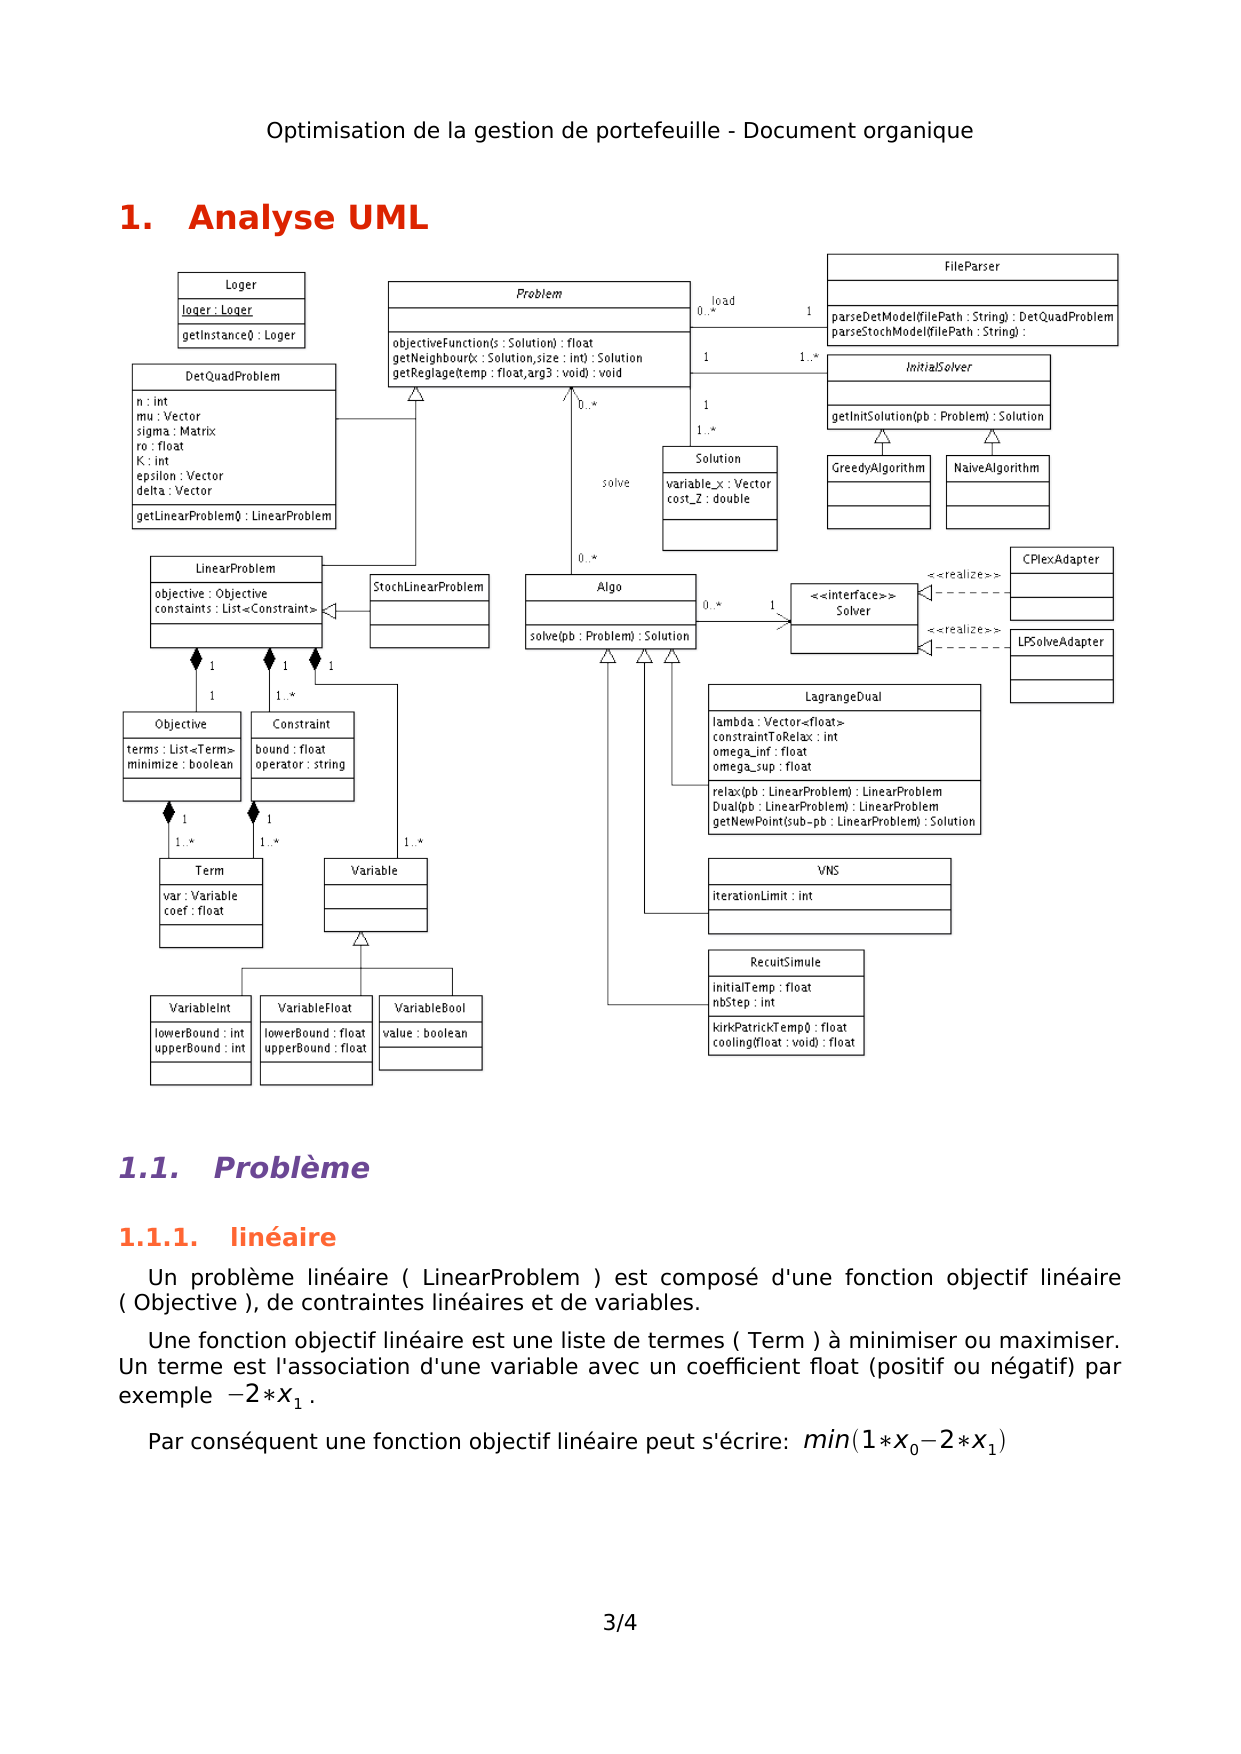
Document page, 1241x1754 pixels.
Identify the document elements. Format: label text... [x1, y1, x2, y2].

subtitle linéaire [118, 1223, 1122, 1252]
subtitle Problème [118, 1152, 1122, 1186]
text Par conséquent une fonction objectif linéaire peut s'écrire: [118, 1425, 1122, 1458]
picture [118, 249, 1122, 1089]
subtitle Analyse UML [118, 198, 1122, 237]
text Un problème linéaire ( LinearProblem ) est composé d'une fonction objectif linéaire ( Objective ), de contraintes linéaires et de variables. [118, 1265, 1122, 1316]
text Une fonction objectif linéaire est une liste de termes ( Term ) à minimiser ou maximiser. Un terme est l'association d'une variable avec un coefficient float (positif ou négatif) par exemple . [118, 1328, 1122, 1413]
